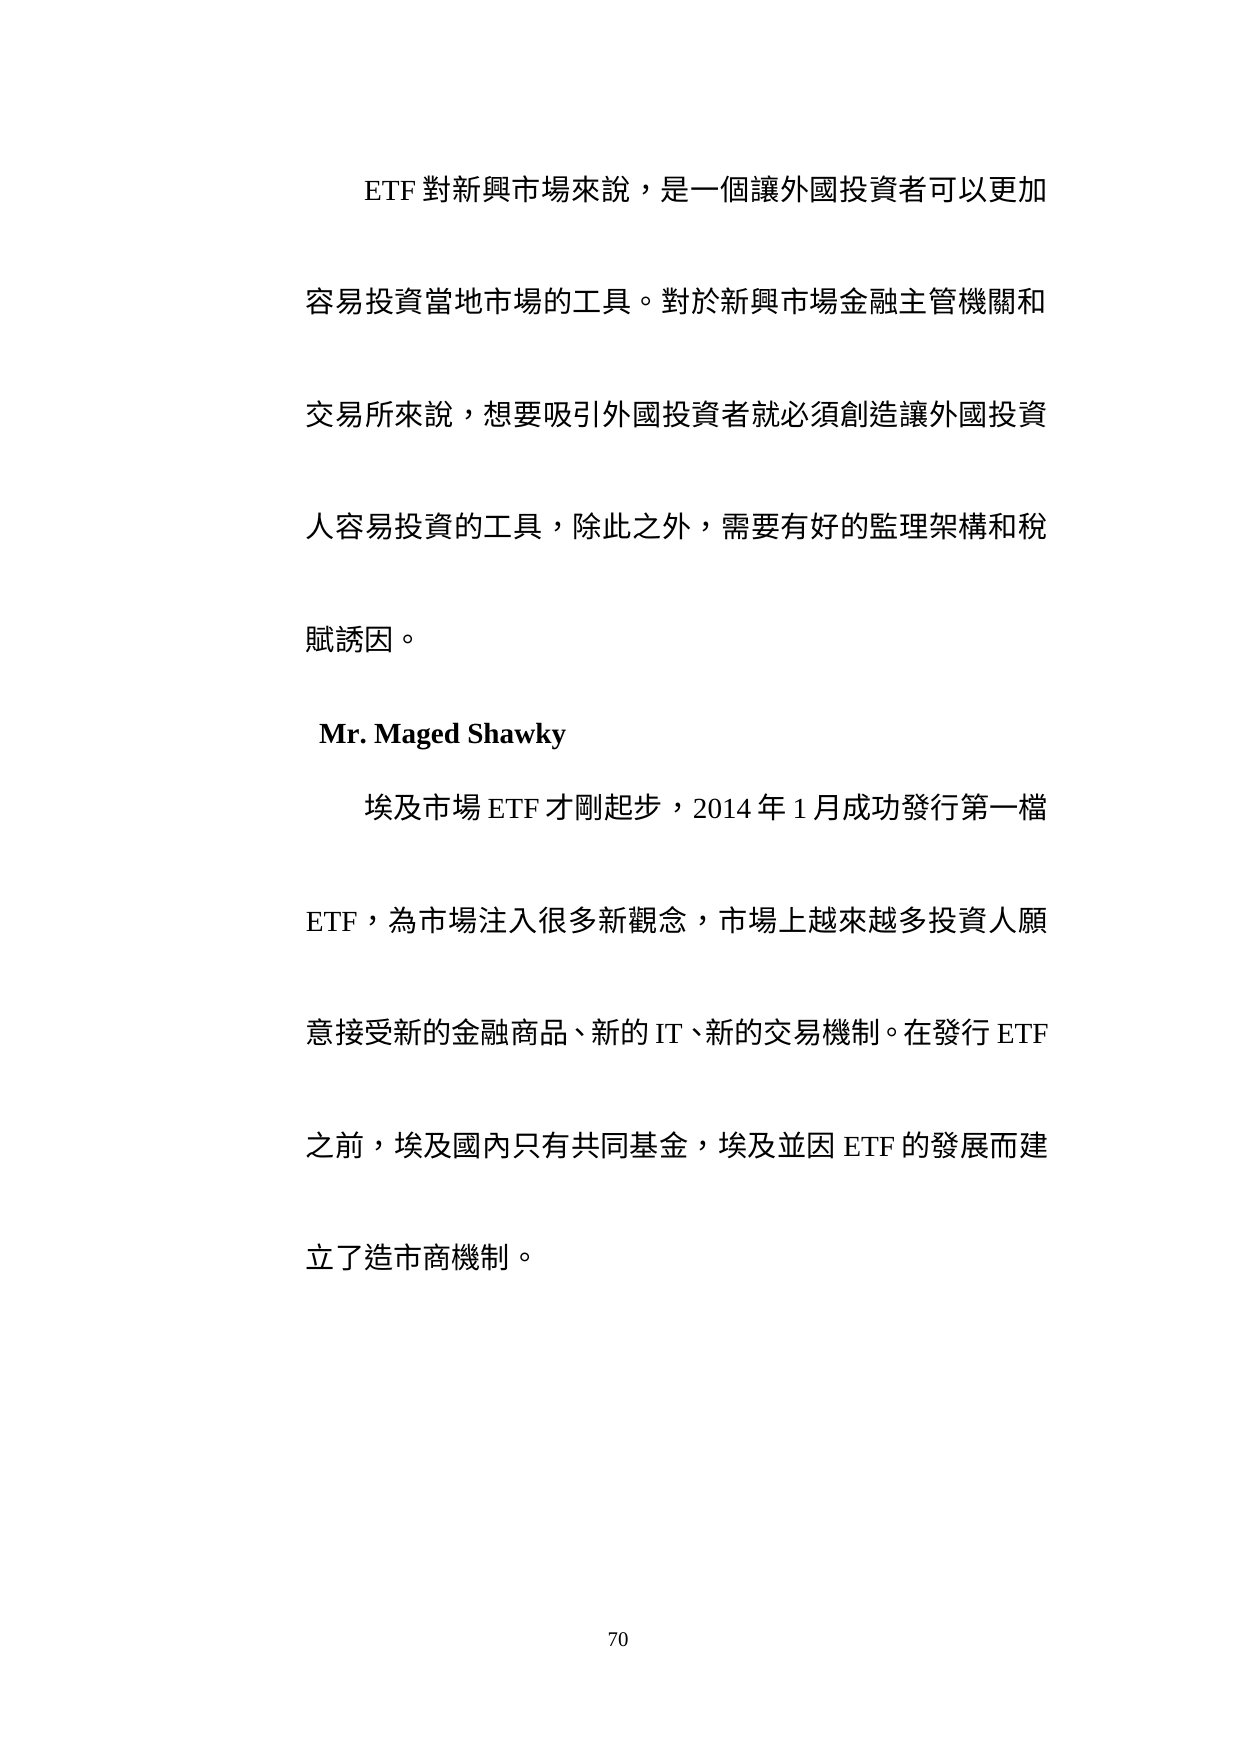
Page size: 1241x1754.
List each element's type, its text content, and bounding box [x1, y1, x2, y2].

text Mr. Maged Shawky [187, 715, 1048, 752]
text 埃及市場ETF才剛起步，2014年1月成功發行第一檔ETF，為市場注入很多新觀念，市場上越來越多投資人願意接受新的金融商品、新的IT、新的交易機制。在發行ETF之前，埃及國內只有共同基金，埃及並因ETF的發展而建立了造市商機制。 [306, 768, 1048, 1293]
text ETF對新興市場來說，是一個讓外國投資者可以更加容易投資當地市場的工具。對於新興市場金融主管機關和交易所來說，想要吸引外國投資者就必須創造讓外國投資人容易投資的工具，除此之外，需要有好的監理架構和稅賦誘因。 [306, 150, 1048, 675]
